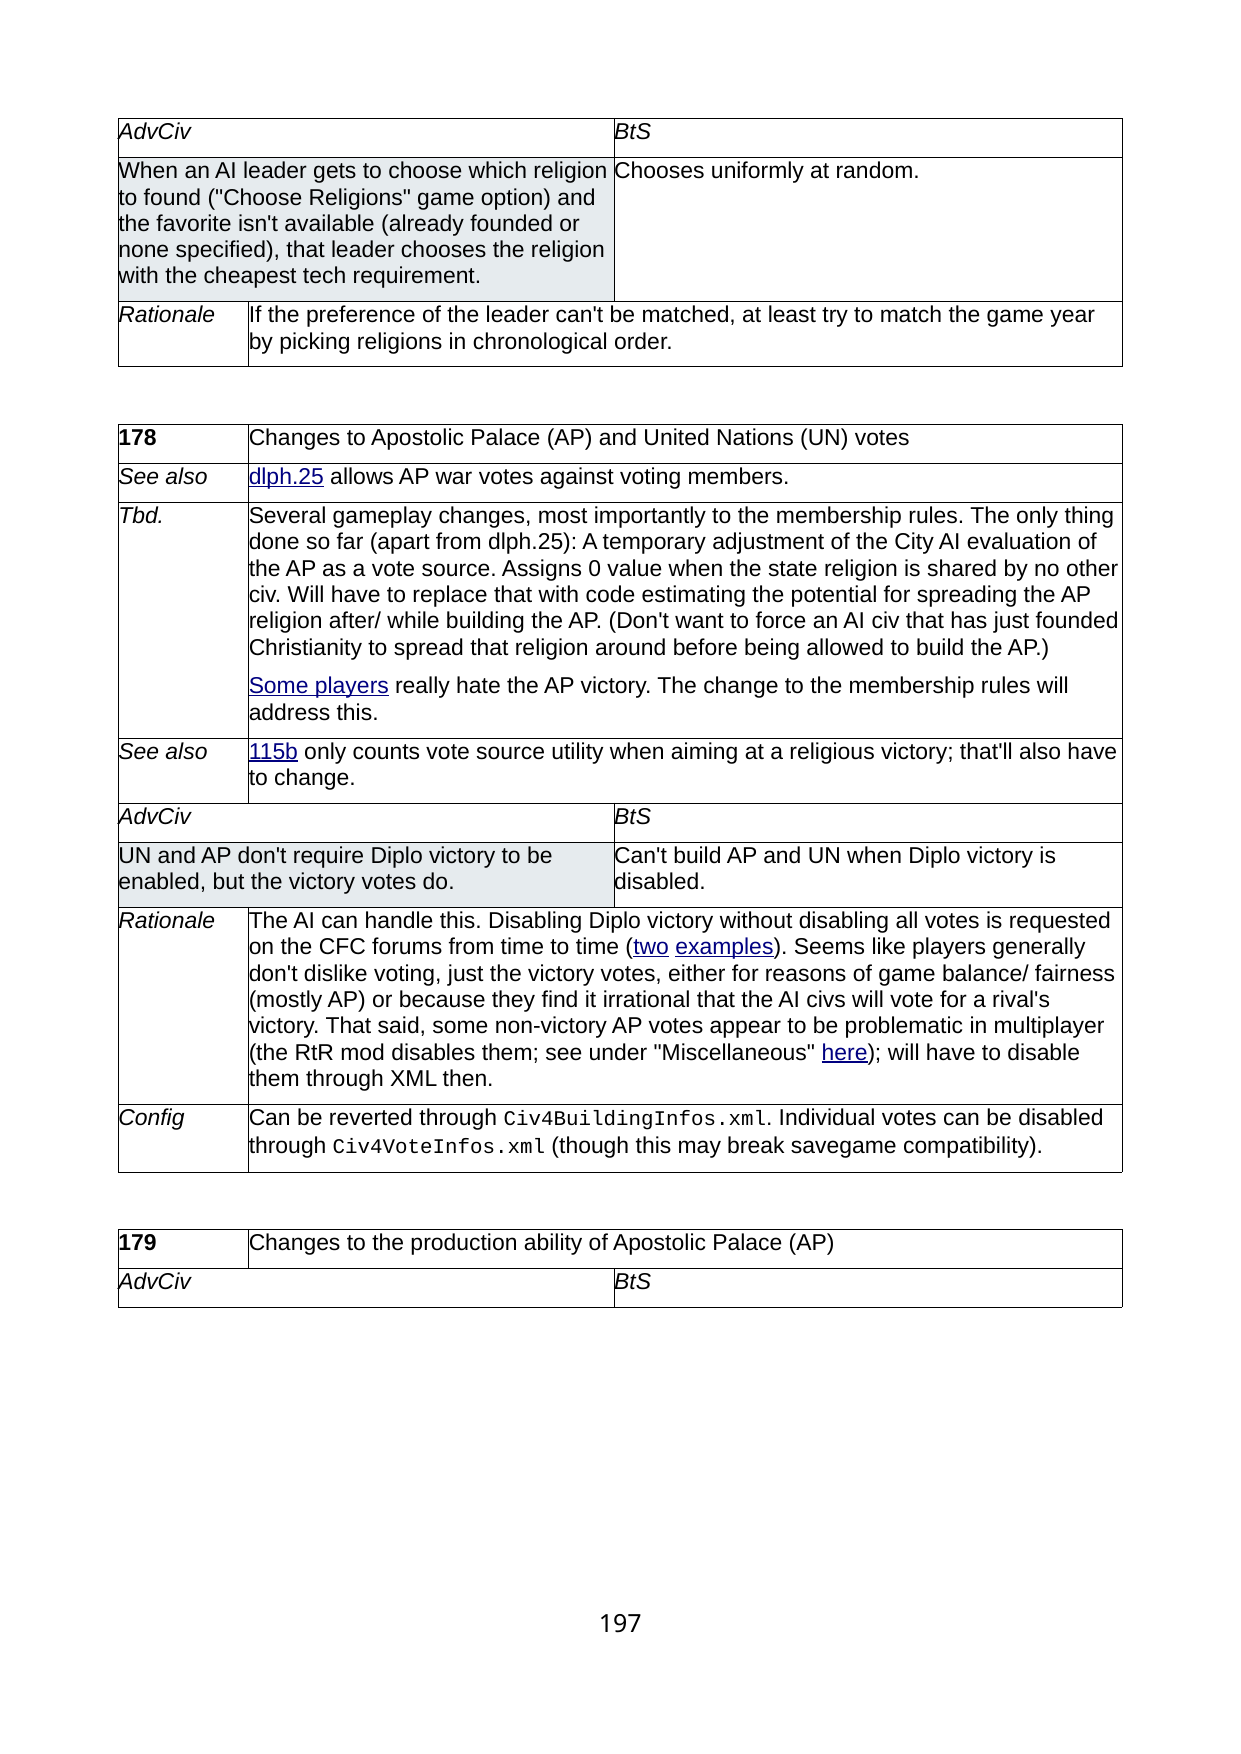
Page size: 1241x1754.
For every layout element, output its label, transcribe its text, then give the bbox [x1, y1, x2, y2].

table_cell See also [119, 739, 248, 803]
table_cell When an AI leader gets to choose which religion to found ("Choose Religions" game option) and the favorite isn't available (already founded or none specified), that leader chooses the religion with the cheapest tech requirement. [119, 158, 614, 301]
table_cell 115b only counts vote source utility when aiming at a religious victory; that'll also have to change. [249, 739, 1122, 803]
table_cell Config [119, 1105, 248, 1172]
table_cell The AI can handle this. Disabling Diplo victory without disabling all votes is requested on the CFC forums from time to time (two examples). Seems like players generally don't dislike voting, just the victory votes, either for reasons of game balance/ fairness (mostly AP) or because they find it irrational that the AI civs will vote for a rival's victory. That said, some non-victory AP votes appear to be problematic in multiplayer (the RtR mod disables them; see under "Miscellaneous" here); will have to disable them through XML then. [249, 908, 1122, 1104]
table_cell Can't build AP and UN when Diplo victory is disabled. [615, 843, 1122, 907]
table_cell Chooses uniformly at random. [615, 158, 1122, 301]
table_cell BtS [615, 119, 1122, 157]
table_cell Tbd. [119, 503, 248, 737]
table_header Changes to the production ability of Apostolic Palace (AP) [249, 1230, 1122, 1268]
table_cell Rationale [119, 908, 248, 1104]
table_header Changes to Apostolic Palace (AP) and United Nations (UN) votes [249, 425, 1122, 463]
table_cell If the preference of the leader can't be matched, at least try to match the game year by picking religions in chronological order. [249, 302, 1122, 366]
table_cell BtS [615, 1269, 1122, 1307]
table_cell dlph.25 allows AP war votes against voting members. [249, 464, 1122, 502]
table_cell AdvCiv [119, 1269, 614, 1307]
table_header 179 [119, 1230, 248, 1268]
table_cell AdvCiv [119, 804, 614, 842]
table_cell Can be reverted through Civ4BuildingInfos.xml. Individual votes can be disabled through Civ4VoteInfos.xml (though this may break savegame compatibility). [249, 1105, 1122, 1172]
table_cell AdvCiv [119, 119, 614, 157]
table_cell Rationale [119, 302, 248, 366]
table_cell UN and AP don't require Diplo victory to be enabled, but the victory votes do. [119, 843, 614, 907]
table_header 178 [119, 425, 248, 463]
table_cell BtS [615, 804, 1122, 842]
table_cell See also [119, 464, 248, 502]
table_cell Several gameplay changes, most importantly to the membership rules. The only thing done so far (apart from dlph.25): A temporary adjustment of the City AI evaluation of the AP as a vote source. Assigns 0 value when the state religion is shared by no other civ. Will have to replace that with code estimating the potential for spreading the AP religion after/ while building the AP. (Don't want to force an AI civ that has just founded Christianity to spread that religion around before being allowed to build the AP.) Some players really hate the AP victory. The change to the membership rules will address this. [249, 503, 1122, 737]
